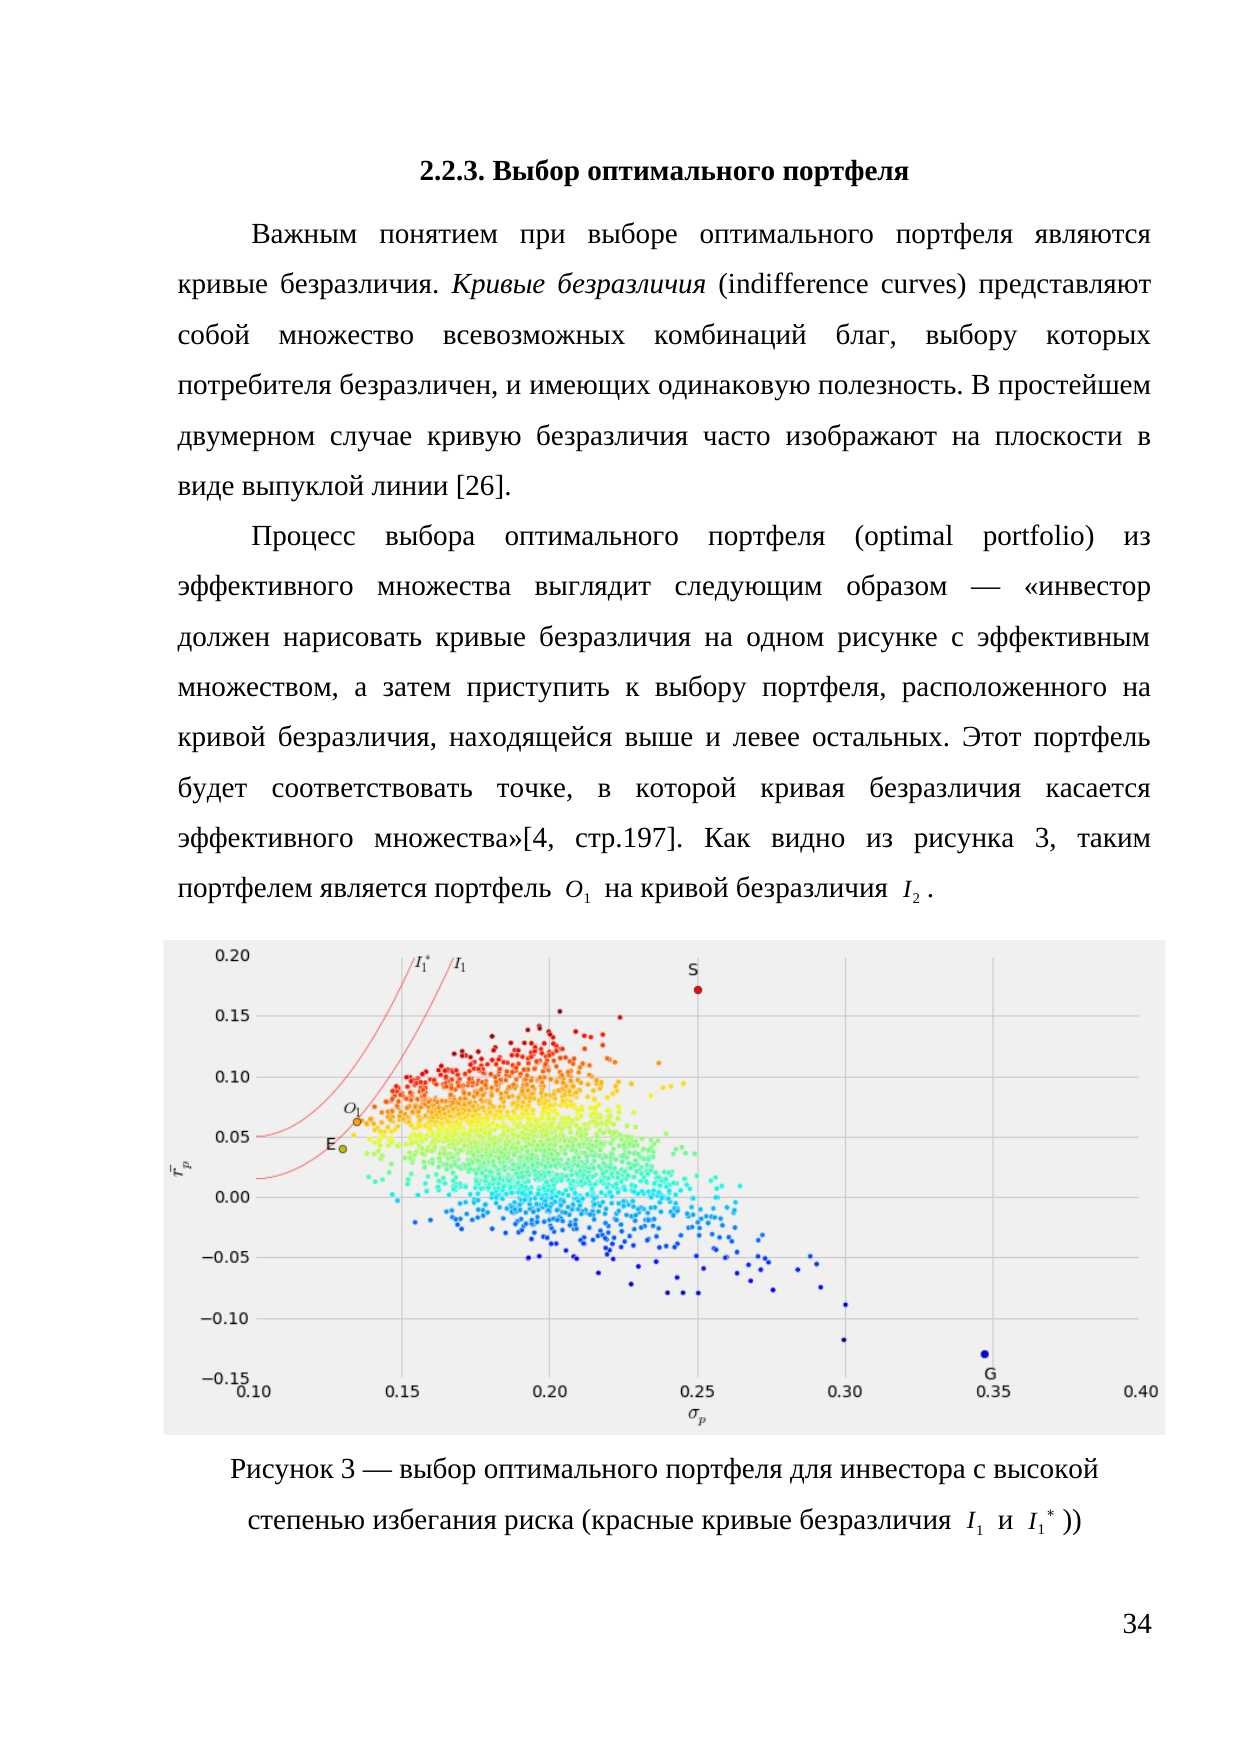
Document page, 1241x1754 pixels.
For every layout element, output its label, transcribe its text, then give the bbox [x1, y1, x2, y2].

subtitle 2.2.3. Выбор оптимального портфеля [177, 153, 1152, 187]
text [177, 936, 1152, 940]
picture [163, 940, 1166, 1435]
text Важным понятием при выборе оптимального портфеля являются кривые безразличия. Кривые безразличия (indifference curves) представляют собой множество всевозможных комбинаций благ, выбору которых потребителя безразличен, и имеющих одинаковую полезность. В простейшем двумерном случае кривую безразличия часто изображают на плоскости в виде выпуклой линии [26]. [177, 216, 1152, 501]
text Процесс выбора оптимального портфеля (optimal portfolio) из эффективного множества выглядит следующим образом — «инвестор должен нарисовать кривые безразличия на одном рисунке с эффективным множеством, а затем приступить к выбору портфеля, расположенного на кривой безразличия, находящейся выше и левее остальных. Этот портфель будет соответствовать точке, в которой кривая безразличия касается эффективного множества»[4, стр.197]. Как видно из рисунка 3, таким портфелем является портфель на кривой безразличия . [177, 518, 1152, 907]
text Рисунок 3 — выбор оптимального портфеля для инвестора с высокой степенью избегания риска (красные кривые безразличия и )) [177, 1435, 1152, 1538]
